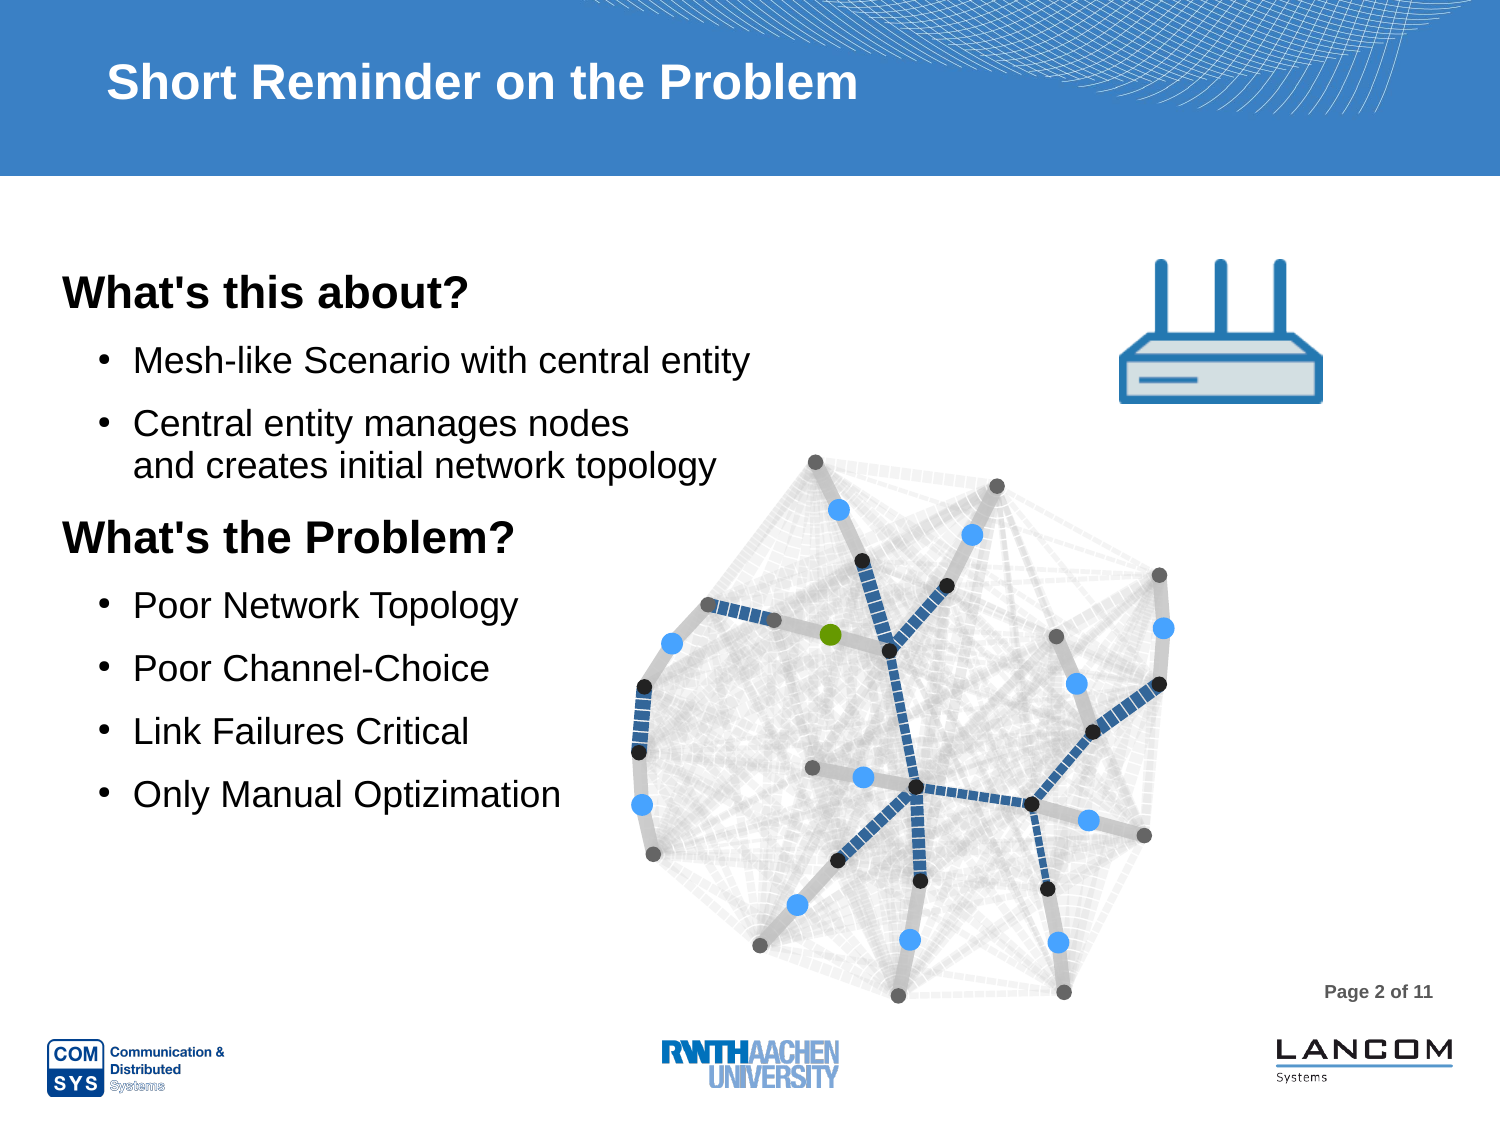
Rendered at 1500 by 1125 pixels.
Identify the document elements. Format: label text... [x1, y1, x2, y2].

title Short Reminder on the Problem [106, 35, 1176, 110]
picture [285, 259, 1500, 1124]
text_box What's this about? Mesh-like Scenario with central entity Central entity manages nodes and creates initial network topology What's the Problem? Poor Network Topology Poor Channel-Choice Link Failures Critical Only Manual Optizimation [47, 259, 792, 823]
picture [0, 0, 1500, 176]
